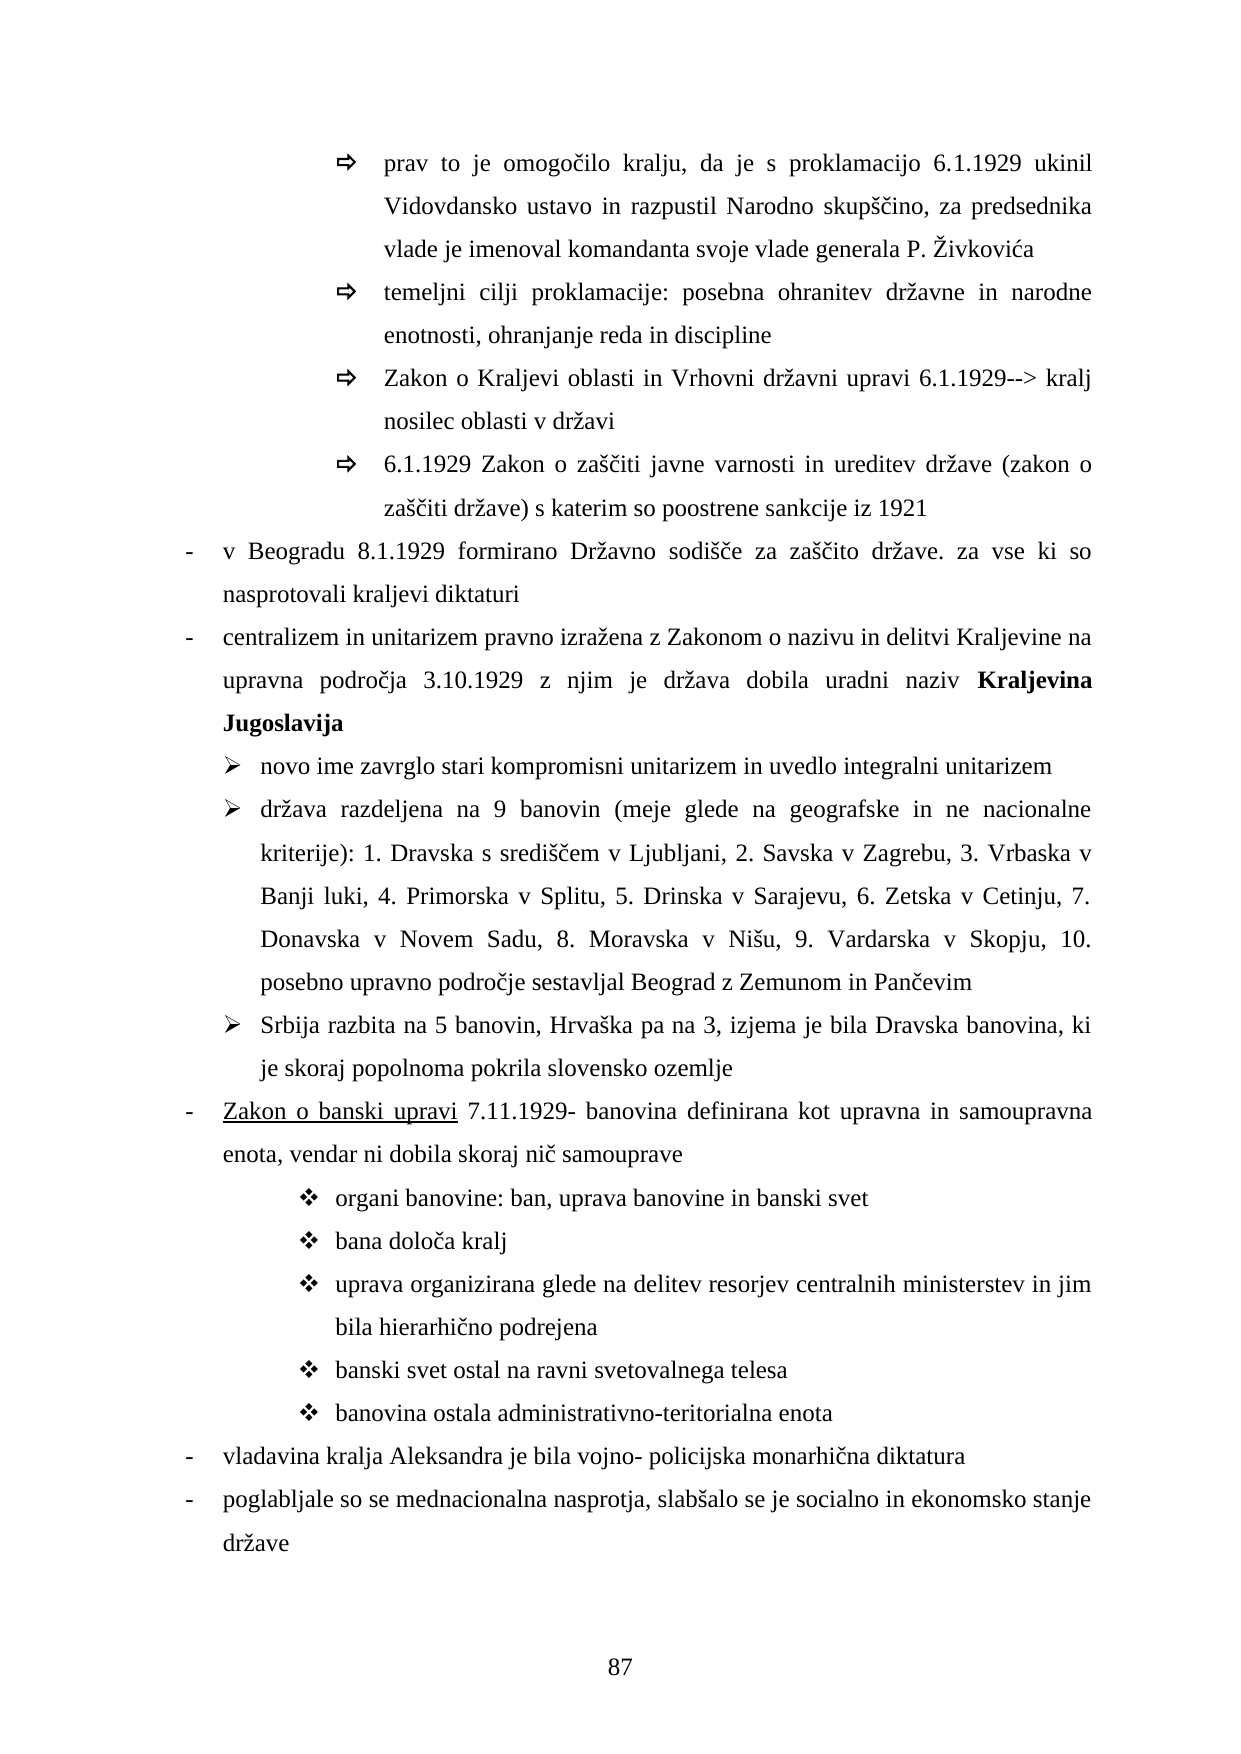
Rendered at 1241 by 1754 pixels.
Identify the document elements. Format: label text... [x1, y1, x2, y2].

list Zakon o Kraljevi oblasti in Vrhovni državni upravi 6.1.1929--> kralj nosilec oblasti v državi [335, 363, 1092, 435]
list uprava organizirana glede na delitev resorjev centralnih ministerstev in jim bila hierarhično podrejena [298, 1269, 1092, 1341]
list vladavina kralja Aleksandra je bila vojno- policijska monarhična diktatura [185, 1441, 1092, 1470]
list Srbija razbita na 5 banovin, Hrvaška pa na 3, izjema je bila Dravska banovina, ki je skoraj popolnoma pokrila slovensko ozemlje [223, 1010, 1092, 1082]
list Zakon o banski upravi 7.11.1929- banovina definirana kot upravna in samoupravna enota, vendar ni dobila skoraj nič samouprave [185, 1096, 1092, 1168]
list centralizem in unitarizem pravno izražena z Zakonom o nazivu in delitvi Kraljevine na upravna področja 3.10.1929 z njim je država dobila uradni naziv Kraljevina Jugoslavija [185, 622, 1092, 737]
list 6.1.1929 Zakon o zaščiti javne varnosti in ureditev države (zakon o zaščiti države) s katerim so poostrene sankcije iz 1921 [335, 449, 1092, 521]
list bana določa kralj [298, 1226, 1092, 1254]
list banski svet ostal na ravni svetovalnega telesa [298, 1355, 1092, 1384]
list v Beogradu 8.1.1929 formirano Državno sodišče za zaščito države. za vse ki so nasprotovali kraljevi diktaturi [185, 536, 1092, 608]
list banovina ostala administrativno-teritorialna enota [298, 1398, 1092, 1427]
list novo ime zavrglo stari kompromisni unitarizem in uvedlo integralni unitarizem [223, 751, 1092, 780]
list prav to je omogočilo kralju, da je s proklamacijo 6.1.1929 ukinil Vidovdansko ustavo in razpustil Narodno skupščino, za predsednika vlade je imenoval komandanta svoje vlade generala P. Živkovića [335, 148, 1092, 263]
list temeljni cilji proklamacije: posebna ohranitev državne in narodne enotnosti, ohranjanje reda in discipline [335, 277, 1092, 349]
list organi banovine: ban, uprava banovine in banski svet [298, 1183, 1092, 1211]
list poglabljale so se mednacionalna nasprotja, slabšalo se je socialno in ekonomsko stanje države [185, 1484, 1092, 1556]
list država razdeljena na 9 banovin (meje glede na geografske in ne nacionalne kriterije): 1. Dravska s središčem v Ljubljani, 2. Savska v Zagrebu, 3. Vrbaska v Banji luki, 4. Primorska v Splitu, 5. Drinska v Sarajevu, 6. Zetska v Cetinju, 7. Donavska v Novem Sadu, 8. Moravska v Nišu, 9. Vardarska v Skopju, 10. posebno upravno področje sestavljal Beograd z Zemunom in Pančevim [223, 794, 1092, 996]
